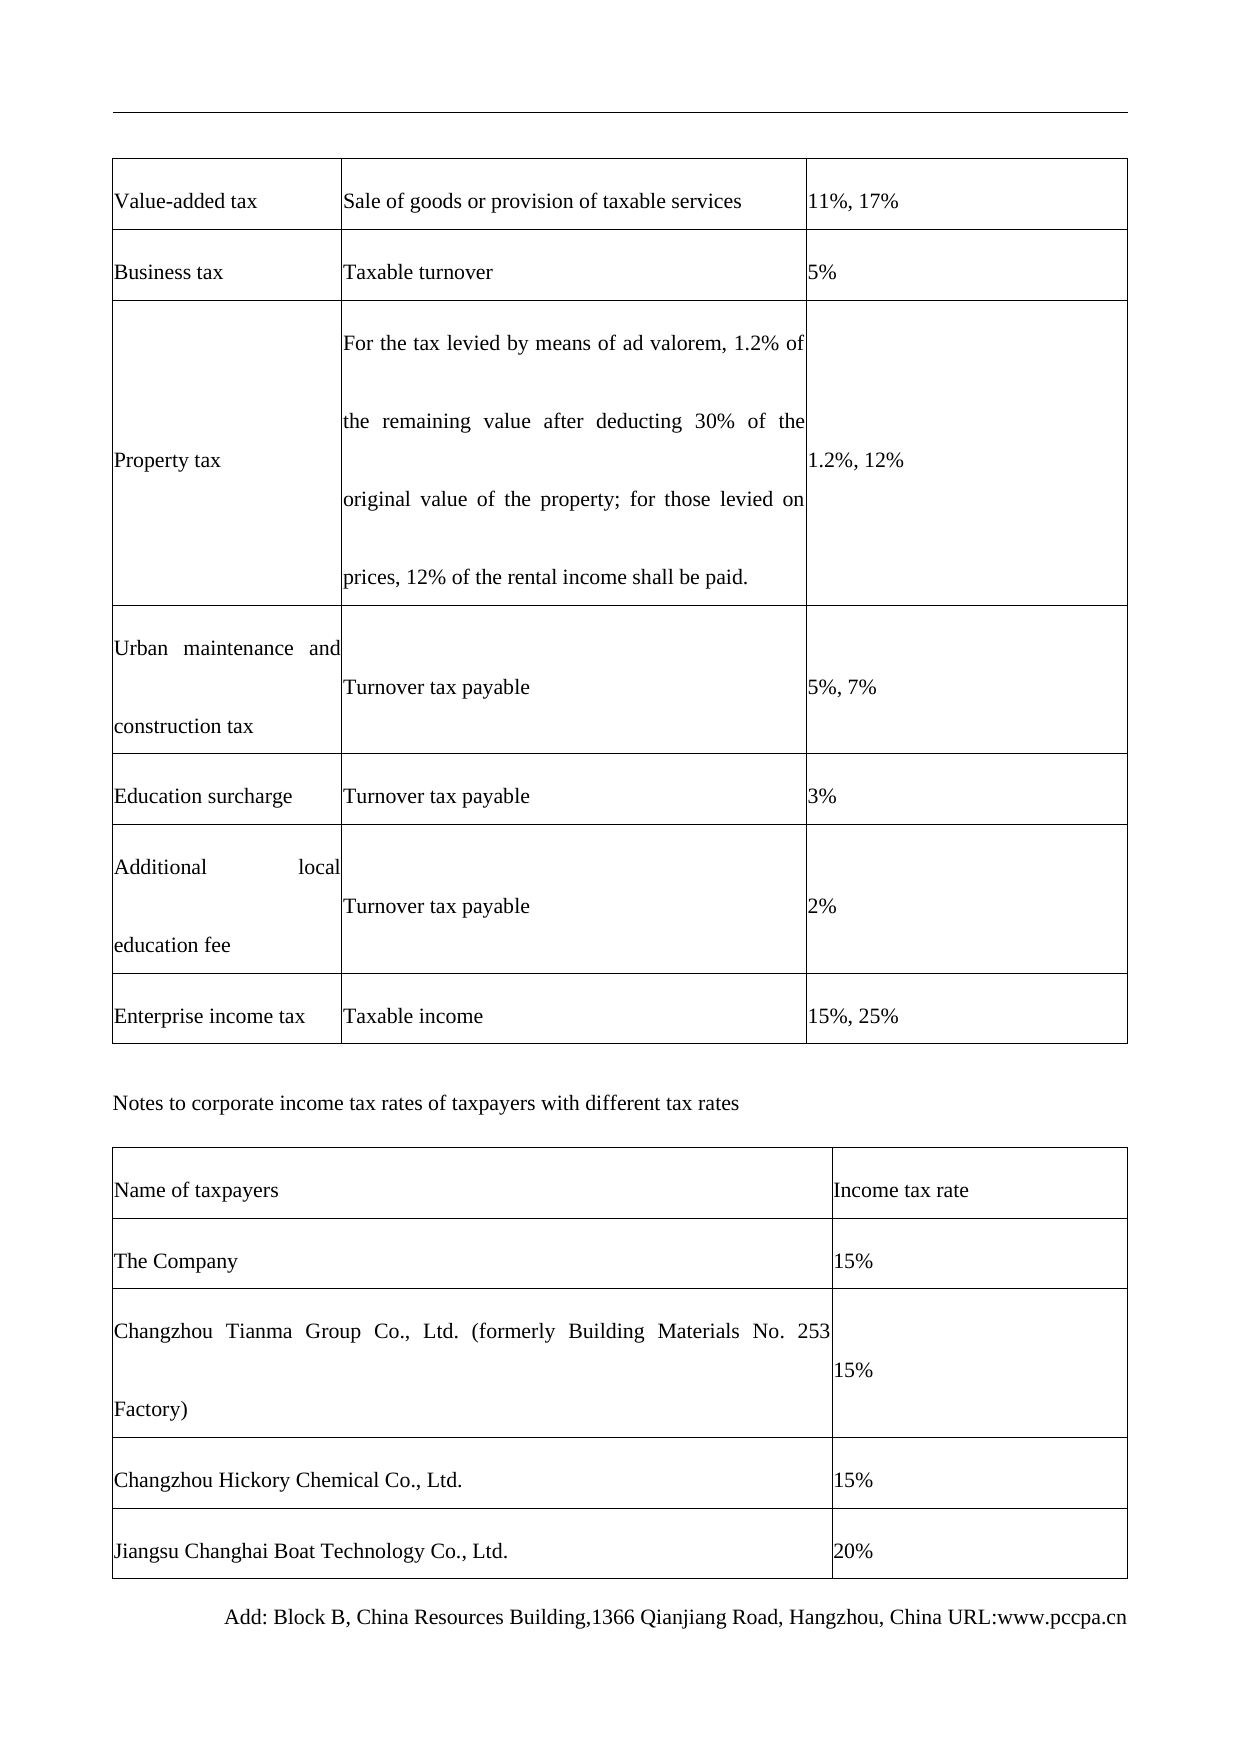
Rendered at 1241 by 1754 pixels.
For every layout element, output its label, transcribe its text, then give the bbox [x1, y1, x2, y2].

table_cell Taxable income [342, 974, 806, 1043]
table_cell 15% [833, 1289, 1127, 1437]
table_cell Changzhou Hickory Chemical Co., Ltd. [113, 1438, 832, 1508]
table_cell Turnover tax payable [342, 825, 806, 973]
table_cell 5%, 7% [807, 606, 1127, 753]
table_cell 15%, 25% [807, 974, 1127, 1043]
table_cell Turnover tax payable [342, 754, 806, 824]
table_cell Business tax [113, 230, 341, 299]
table_header Income tax rate [833, 1148, 1127, 1218]
table_cell 3% [807, 754, 1127, 824]
table_cell 15% [833, 1438, 1127, 1508]
table_cell 2% [807, 825, 1127, 973]
table_cell 20% [833, 1509, 1127, 1578]
table_cell For the tax levied by means of ad valorem, 1.2% of the remaining value after deducting 30% of the original value of the property; for those levied on prices, 12% of the rental income shall be paid. [342, 301, 806, 604]
table_cell Turnover tax payable [342, 606, 806, 753]
table_header Name of taxpayers [113, 1148, 832, 1218]
table_cell Additional local education fee [113, 825, 341, 973]
table_cell Urban maintenance and construction tax [113, 606, 341, 753]
table_cell Education surcharge [113, 754, 341, 824]
table_cell Jiangsu Changhai Boat Technology Co., Ltd. [113, 1509, 832, 1578]
table_cell 1.2%, 12% [807, 301, 1127, 604]
table_cell 15% [833, 1219, 1127, 1288]
table_cell Sale of goods or provision of taxable services [342, 159, 806, 229]
table_cell 11%, 17% [807, 159, 1127, 229]
table_cell Value-added tax [113, 159, 341, 229]
table_cell Taxable turnover [342, 230, 806, 299]
table_cell 5% [807, 230, 1127, 299]
table_cell Changzhou Tianma Group Co., Ltd. (formerly Building Materials No. 253 Factory) [113, 1289, 832, 1437]
table_cell Enterprise income tax [113, 974, 341, 1043]
text Notes to corporate income tax rates of taxpayers with different tax rates [112, 1061, 1128, 1124]
table_cell Property tax [113, 301, 341, 604]
table_cell The Company [113, 1219, 832, 1288]
